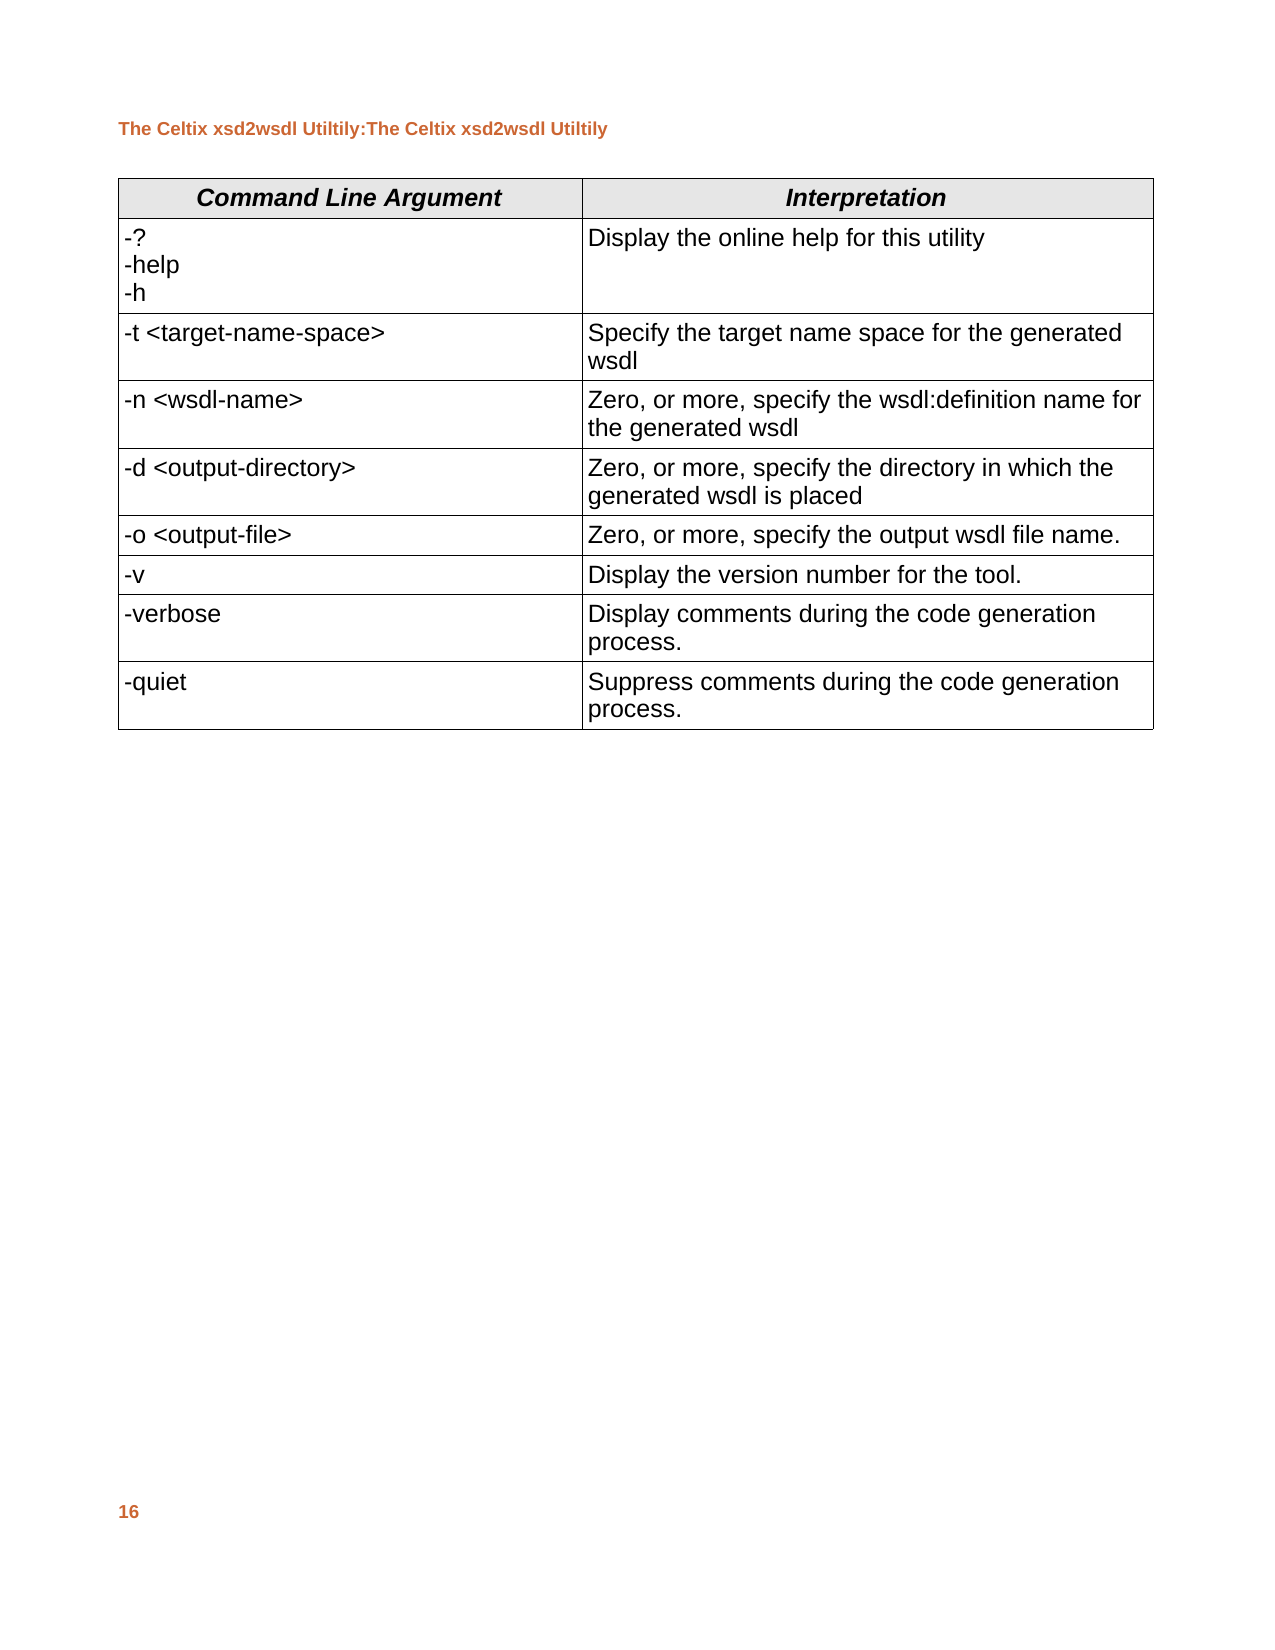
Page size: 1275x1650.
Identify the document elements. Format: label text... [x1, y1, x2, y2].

table_cell Zero, or more, specify the wsdl:definition name for the generated wsdl [583, 381, 1153, 448]
table_cell Zero, or more, specify the output wsdl file name. [583, 516, 1153, 554]
table_cell -verbose [119, 595, 582, 661]
table_cell Zero, or more, specify the directory in which the generated wsdl is placed [583, 449, 1153, 515]
table_header Command Line Argument [119, 179, 582, 218]
table_header Interpretation [583, 179, 1153, 218]
table_cell Display the version number for the tool. [583, 556, 1153, 594]
table_cell -t <target-name-space> [119, 314, 582, 380]
table_cell -o <output-file> [119, 516, 582, 554]
table_cell -quiet [119, 662, 582, 729]
table_cell Display comments during the code generation process. [583, 595, 1153, 661]
table_cell Suppress comments during the code generation process. [583, 662, 1153, 729]
table_cell Display the online help for this utility [583, 219, 1153, 313]
table_cell Specify the target name space for the generated wsdl [583, 314, 1153, 380]
table_cell -n <wsdl-name> [119, 381, 582, 448]
table_cell -v [119, 556, 582, 594]
table_cell -d <output-directory> [119, 449, 582, 515]
table_cell -? -help -h [119, 219, 582, 313]
